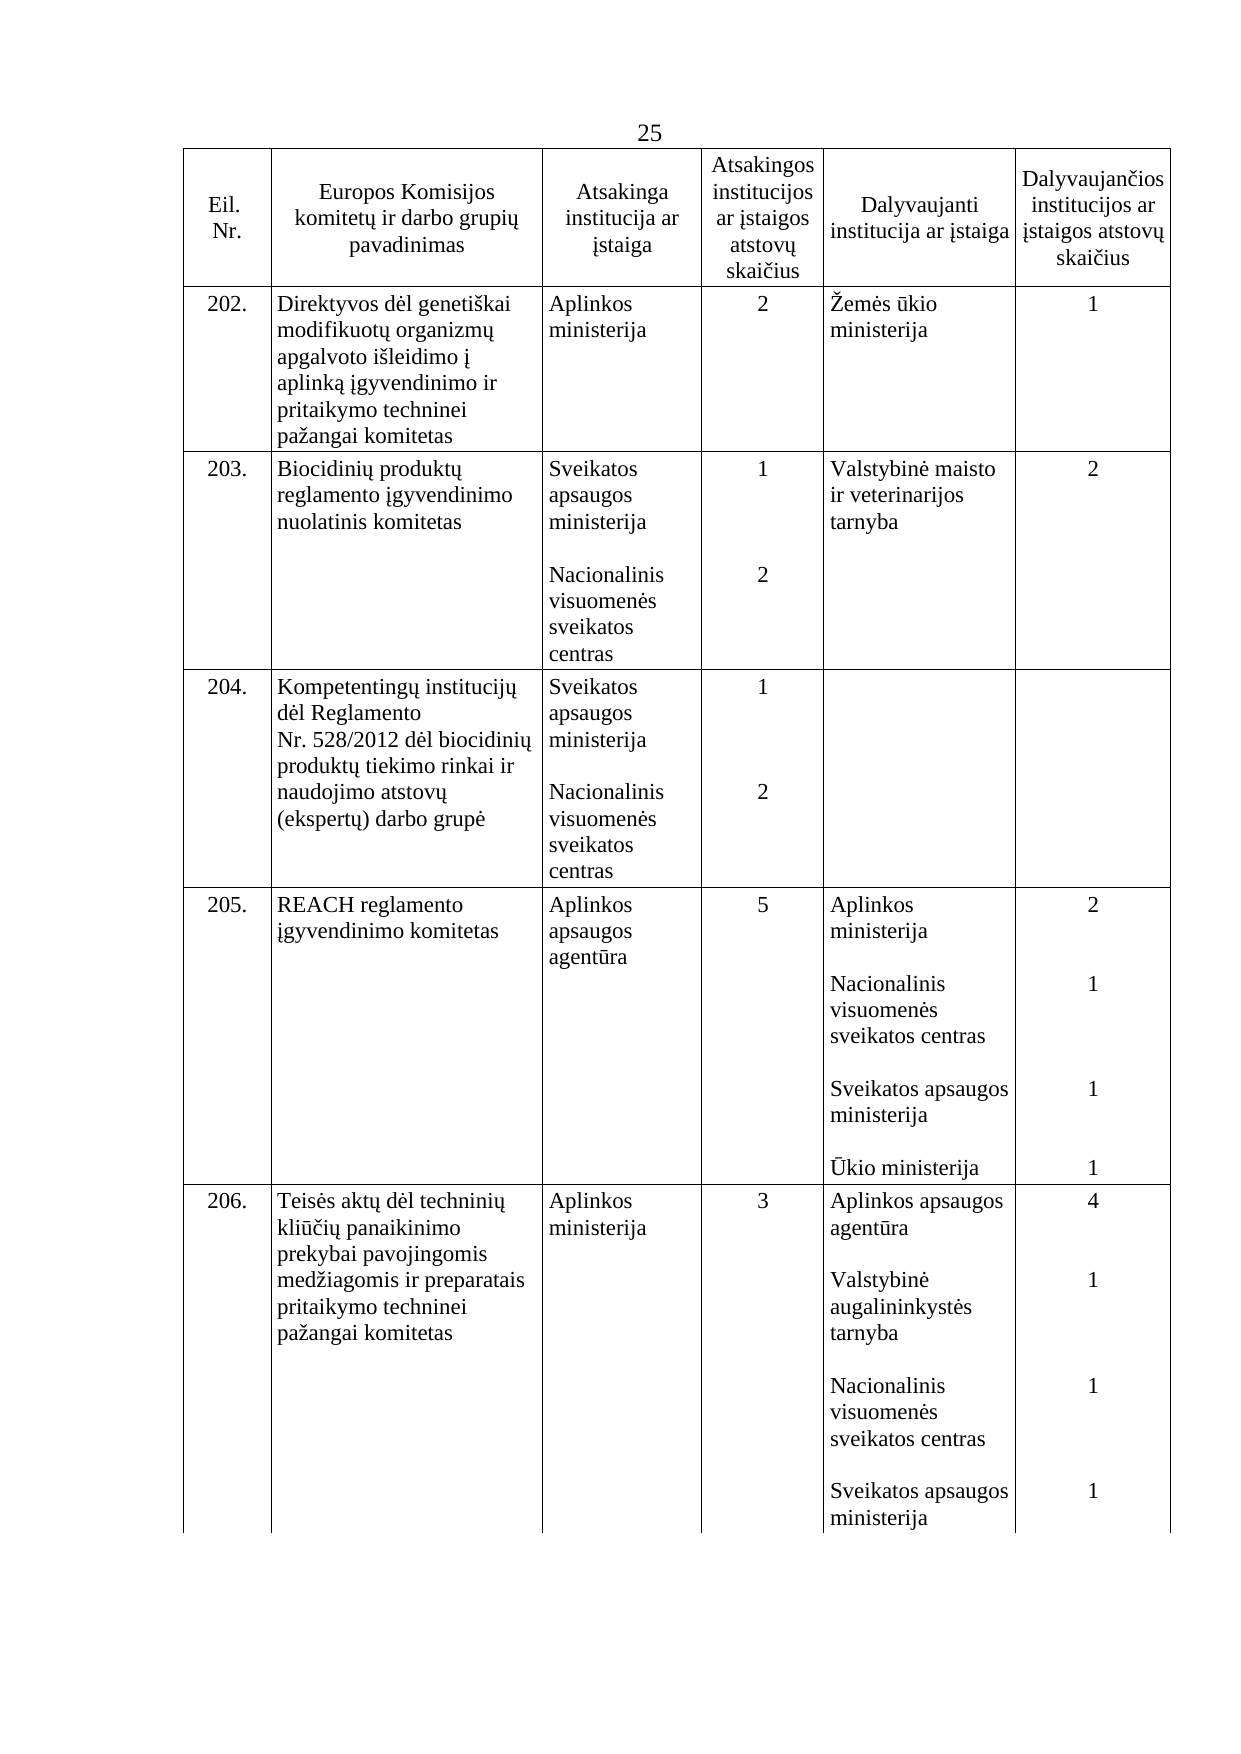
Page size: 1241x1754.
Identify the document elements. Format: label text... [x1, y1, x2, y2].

table_cell 1 2 [702, 670, 823, 887]
table_cell Aplinkos ministerija [543, 287, 701, 451]
table_cell Teisės aktų dėl techninių kliūčių panaikinimo prekybai pavojingomis medžiagomis ir preparatais pritaikymo techninei pažangai komitetas [272, 1185, 542, 1533]
table_cell Aplinkos ministerija Nacionalinis visuomenės sveikatos centras Sveikatos apsaugos ministerija Ūkio ministerija [824, 888, 1015, 1183]
table_cell 3 [702, 1185, 823, 1533]
table_cell 2 1 1 1 [1016, 888, 1170, 1183]
table_cell 1 2 [702, 452, 823, 669]
table_cell Aplinkos ministerija [543, 1185, 701, 1533]
table_cell Biocidinių produktų reglamento įgyvendinimo nuolatinis komitetas [272, 452, 542, 669]
table_cell 5 [702, 888, 823, 1183]
table_cell 204. [184, 670, 271, 887]
table_cell 205. [184, 888, 271, 1183]
table_header Atsakinga institucija ar įstaiga [543, 149, 701, 286]
table_header Europos Komisijos komitetų ir darbo grupių pavadinimas [272, 149, 542, 286]
table_cell 206. [184, 1185, 271, 1533]
table_header Dalyvaujančios institucijos ar įstaigos atstovų skaičius [1016, 149, 1170, 286]
table_header Atsakingos institucijos ar įstaigos atstovų skaičius [702, 149, 823, 286]
table_cell Sveikatos apsaugos ministerija Nacionalinis visuomenės sveikatos centras [543, 670, 701, 887]
table_cell [824, 670, 1015, 887]
table_cell 202. [184, 287, 271, 451]
table_cell 203. [184, 452, 271, 669]
table_cell [1016, 670, 1170, 887]
table_cell Sveikatos apsaugos ministerija Nacionalinis visuomenės sveikatos centras [543, 452, 701, 669]
table_cell Aplinkos apsaugos agentūra [543, 888, 701, 1183]
table_cell 2 [702, 287, 823, 451]
table_cell Žemės ūkio ministerija [824, 287, 1015, 451]
table_header Eil. Nr. [184, 149, 271, 286]
table_cell Direktyvos dėl genetiškai modifikuotų organizmų apgalvoto išleidimo į aplinką įgyvendinimo ir pritaikymo techninei pažangai komitetas [272, 287, 542, 451]
table_cell REACH reglamento įgyvendinimo komitetas [272, 888, 542, 1183]
table_cell Kompetentingų institucijų dėl Reglamento Nr. 528/2012 dėl biocidinių produktų tiekimo rinkai ir naudojimo atstovų (ekspertų) darbo grupė [272, 670, 542, 887]
table_cell 4 1 1 1 [1016, 1185, 1170, 1533]
table_cell 2 [1016, 452, 1170, 669]
table_cell Aplinkos apsaugos agentūra Valstybinė augalininkystės tarnyba Nacionalinis visuomenės sveikatos centras Sveikatos apsaugos ministerija [824, 1185, 1015, 1533]
table_cell Valstybinė maisto ir veterinarijos tarnyba [824, 452, 1015, 669]
table_header Dalyvaujanti institucija ar įstaiga [824, 149, 1015, 286]
table_cell 1 [1016, 287, 1170, 451]
